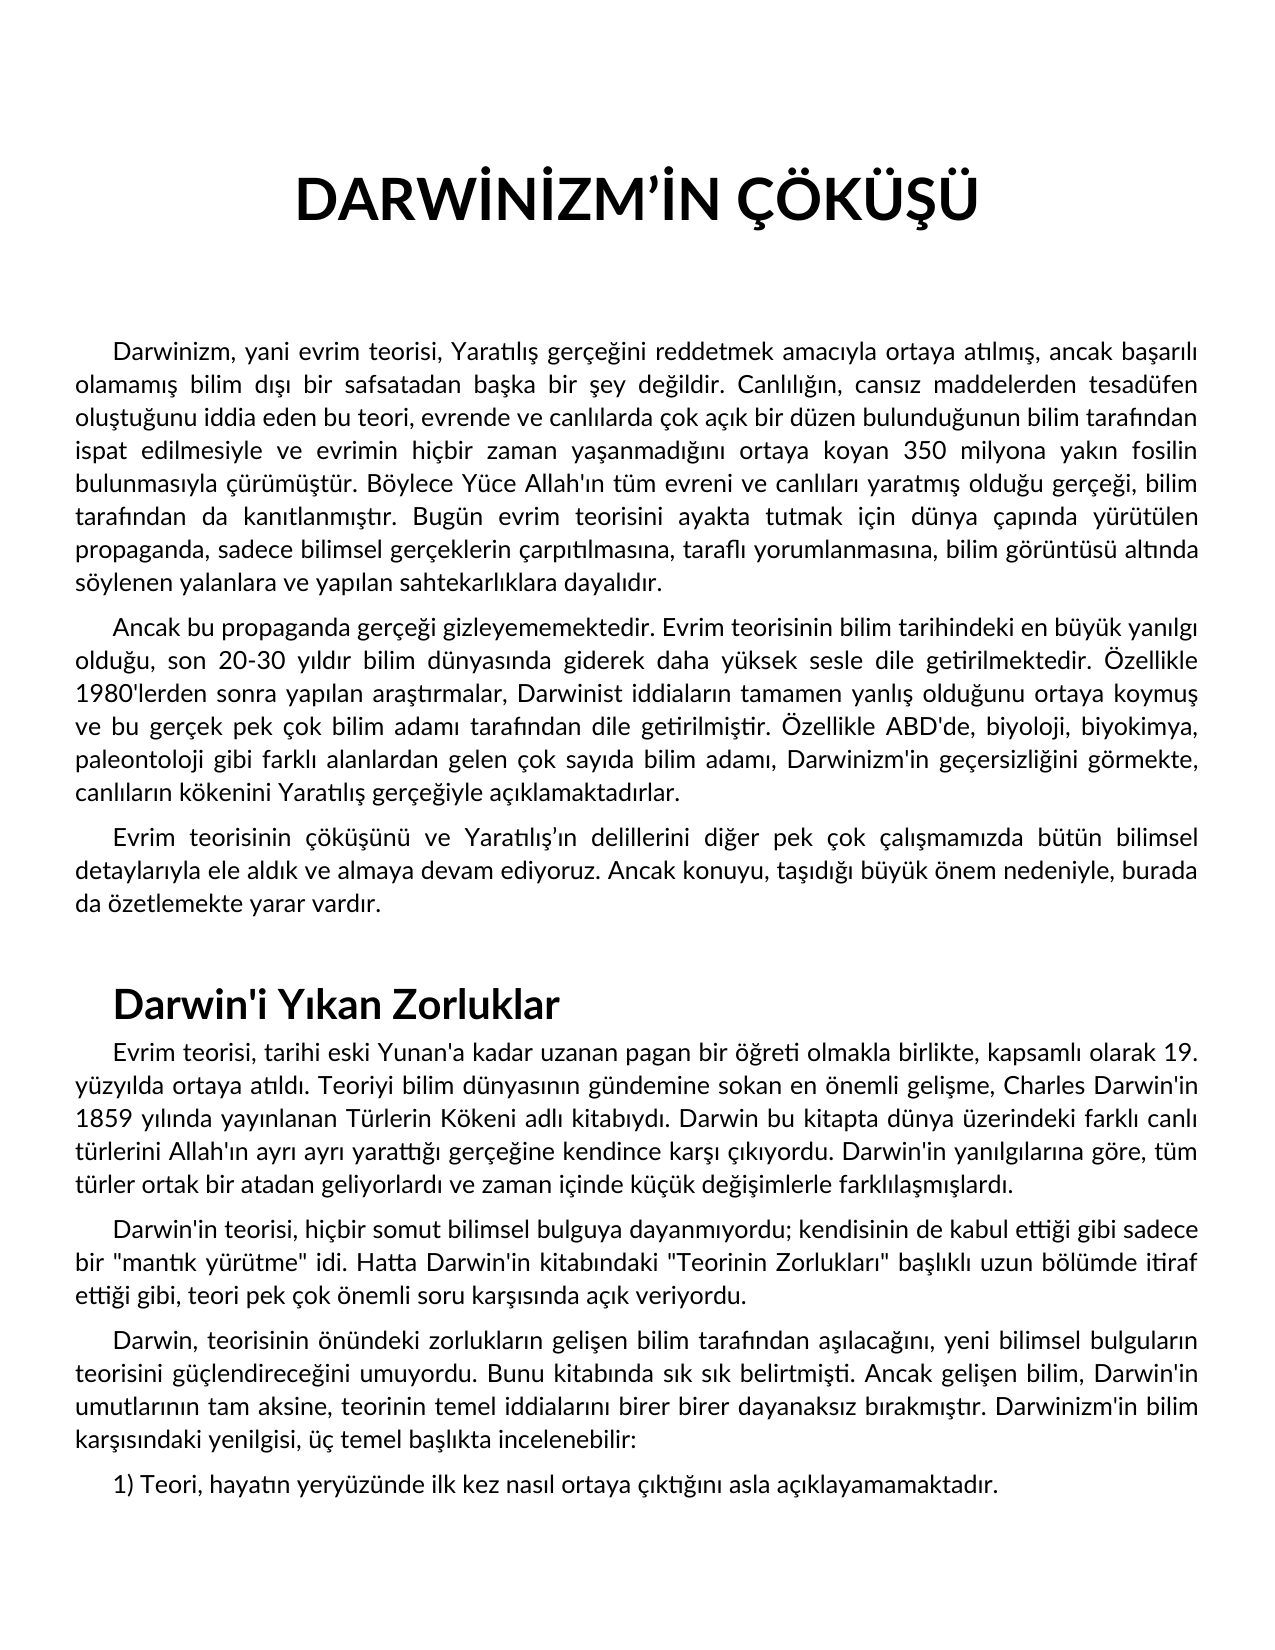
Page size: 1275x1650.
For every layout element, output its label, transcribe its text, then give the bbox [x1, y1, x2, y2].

text Darwin'in teorisi, hiçbir somut bilimsel bulguya dayanmıyordu; kendisinin de kabul ettiği gibi sadece bir "mantık yürütme" idi. Hatta Darwin'in kitabındaki "Teorinin Zorlukları" başlıklı uzun bölümde itiraf ettiği gibi, teori pek çok önemli soru karşısında açık veriyordu. [75, 1214, 1200, 1309]
text Darwin, teorisinin önündeki zorlukların gelişen bilim tarafından aşılacağını, yeni bilimsel bulguların teorisini güçlendireceğini umuyordu. Bunu kitabında sık sık belirtmişti. Ancak gelişen bilim, Darwin'in umutlarının tam aksine, teorinin temel iddialarını birer birer dayanaksız bırakmıştır. Darwinizm'in bilim karşısındaki yenilgisi, üç temel başlıkta incelenebilir: [75, 1325, 1200, 1454]
text Evrim teorisinin çöküşünü ve Yaratılış’ın delillerini diğer pek çok çalışmamızda bütün bilimsel detaylarıyla ele aldık ve almaya devam ediyoruz. Ancak konuyu, taşıdığı büyük önem nedeniyle, burada da özetlemekte yarar vardır. [75, 822, 1200, 917]
text Ancak bu propaganda gerçeği gizleyememektedir. Evrim teorisinin bilim tarihindeki en büyük yanılgı olduğu, son 20-30 yıldır bilim dünyasında giderek daha yüksek sesle dile getirilmektedir. Özellikle 1980'lerden sonra yapılan araştırmalar, Darwinist iddiaların tamamen yanlış olduğunu ortaya koymuş ve bu gerçek pek çok bilim adamı tarafından dile getirilmiştir. Özellikle ABD'de, biyoloji, biyokimya, paleontoloji gibi farklı alanlardan gelen çok sayıda bilim adamı, Darwinizm'in geçersizliğini görmekte, canlıların kökenini Yaratılış gerçeğiyle açıklamaktadırlar. [75, 612, 1200, 806]
subtitle Darwin'i Yıkan Zorluklar [112, 978, 1200, 1028]
text Darwinizm, yani evrim teorisi, Yaratılış gerçeğini reddetmek amacıyla ortaya atılmış, ancak başarılı olamamış bilim dışı bir safsatadan başka bir şey değildir. Canlılığın, cansız maddelerden tesadüfen oluştuğunu iddia eden bu teori, evrende ve canlılarda çok açık bir düzen bulunduğunun bilim tarafından ispat edilmesiyle ve evrimin hiçbir zaman yaşanmadığını ortaya koyan 350 milyona yakın fosilin bulunmasıyla çürümüştür. Böylece Yüce Allah'ın tüm evreni ve canlıları yaratmış olduğu gerçeği, bilim tarafından da kanıtlanmıştır. Bugün evrim teorisini ayakta tutmak için dünya çapında yürütülen propaganda, sadece bilimsel gerçeklerin çarpıtılmasına, taraflı yorumlanmasına, bilim görüntüsü altında söylenen yalanlara ve yapılan sahtekarlıklara dayalıdır. [75, 336, 1200, 596]
text 1) Teori, hayatın yeryüzünde ilk kez nasıl ortaya çıktığını asla açıklayamamaktadır. [75, 1469, 1200, 1499]
subtitle DARWİNİZM’İN ÇÖKÜŞÜ [75, 162, 1200, 232]
text Evrim teorisi, tarihi eski Yunan'a kadar uzanan pagan bir öğreti olmakla birlikte, kapsamlı olarak 19. yüzyılda ortaya atıldı. Teoriyi bilim dünyasının gündemine sokan en önemli gelişme, Charles Darwin'in 1859 yılında yayınlanan Türlerin Kökeni adlı kitabıydı. Darwin bu kitapta dünya üzerindeki farklı canlı türlerini Allah'ın ayrı ayrı yarattığı gerçeğine kendince karşı çıkıyordu. Darwin'in yanılgılarına göre, tüm türler ortak bir atadan geliyorlardı ve zaman içinde küçük değişimlerle farklılaşmışlardı. [75, 1037, 1200, 1198]
